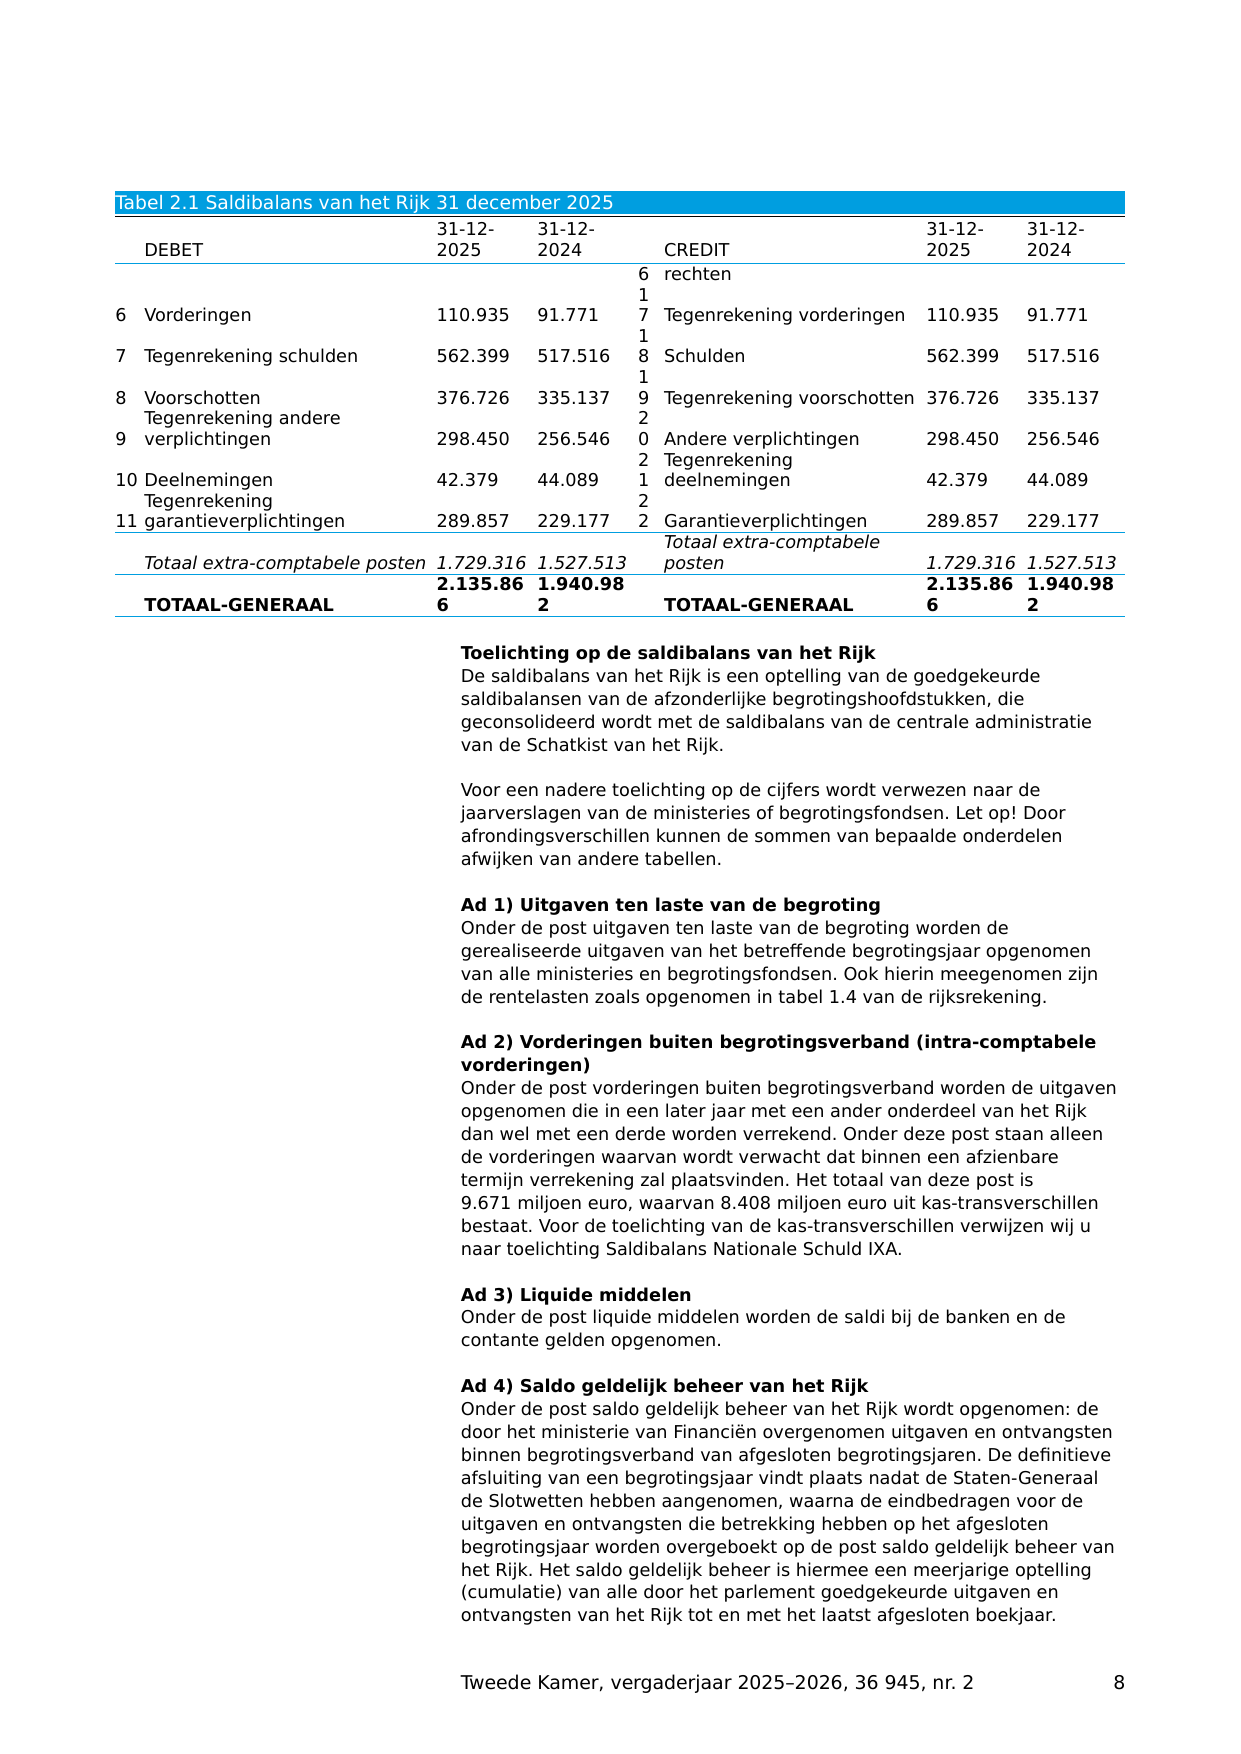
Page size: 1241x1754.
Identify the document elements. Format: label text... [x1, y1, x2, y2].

table_cell 1.729.316 [434, 533, 534, 574]
table_cell 7 [115, 326, 141, 367]
table_cell 289.857 [434, 491, 534, 532]
table_cell 17 [635, 285, 661, 326]
table_cell 298.450 [923, 408, 1024, 449]
table_cell Vorderingen [141, 285, 433, 326]
text Ad 3) Liquide middelen Onder de post liquide middelen worden de saldi bij de banken en de contante gelden opgenomen. [461, 1283, 1125, 1351]
table_cell Schulden [661, 326, 923, 367]
table_cell [115, 264, 141, 284]
table_cell [115, 217, 141, 263]
table_cell Tegenrekening deelnemingen [661, 450, 923, 491]
table_cell 376.726 [923, 367, 1024, 408]
table_cell 1.527.513 [534, 533, 635, 574]
table_cell TOTAAL-GENERAAL [661, 575, 923, 616]
table_cell 1.940.982 [1024, 575, 1125, 616]
table_cell 20 [635, 408, 661, 449]
table_cell [141, 264, 433, 284]
table_cell 298.450 [434, 408, 534, 449]
table_cell DEBET [141, 217, 433, 263]
table_cell TOTAAL-GENERAAL [141, 575, 433, 616]
table_cell 562.399 [434, 326, 534, 367]
table_cell Garantieverplichtingen [661, 491, 923, 532]
table_cell Andere verplichtingen [661, 408, 923, 449]
table_cell 42.379 [434, 450, 534, 491]
table_cell Totaal extra-comptabele posten [141, 533, 433, 574]
table_cell 289.857 [923, 491, 1024, 532]
table_cell 31-12-2025 [434, 217, 534, 263]
table_cell Tegenrekening voorschotten [661, 367, 923, 408]
table_cell Tegenrekening vorderingen [661, 285, 923, 326]
table_cell [635, 575, 661, 616]
table_cell 2.135.866 [923, 575, 1024, 616]
table_cell [115, 575, 141, 616]
table_cell Tegenrekening garantieverplichtingen [141, 491, 433, 532]
table_cell rechten [661, 264, 923, 284]
table_cell [115, 533, 141, 574]
text Toelichting op de saldibalans van het Rijk De saldibalans van het Rijk is een optelling van de goedgekeurde saldibalansen van de afzonderlijke begrotingshoofdstukken, die geconsolideerd wordt met de saldibalans van de centrale administratie van de Schatkist van het Rijk. [461, 641, 1125, 756]
table_cell 91.771 [534, 285, 635, 326]
table_cell 21 [635, 450, 661, 491]
table_cell 6 [115, 285, 141, 326]
text Ad 2) Vorderingen buiten begrotingsverband (intra-comptabele vorderingen) Onder de post vorderingen buiten begrotingsverband worden de uitgaven opgenomen die in een later jaar met een ander onderdeel van het Rijk dan wel met een derde worden verrekend. Onder deze post staan alleen de vorderingen waarvan wordt verwacht dat binnen een afzienbare termijn verrekening zal plaatsvinden. Het totaal van deze post is 9.671 miljoen euro, waarvan 8.408 miljoen euro uit kas-transverschillen bestaat. Voor de toelichting van de kas-transverschillen verwijzen wij u naar toelichting Saldibalans Nationale Schuld IXA. [461, 1031, 1125, 1260]
text Ad 4) Saldo geldelijk beheer van het Rijk Onder de post saldo geldelijk beheer van het Rijk wordt opgenomen: de door het ministerie van Financiën overgenomen uitgaven en ontvangsten binnen begrotingsverband van afgesloten begrotingsjaren. De definitieve afsluiting van een begrotingsjaar vindt plaats nadat de Staten-Generaal de Slotwetten hebben aangenomen, waarna de eindbedragen voor de uitgaven en ontvangsten die betrekking hebben op het afgesloten begrotingsjaar worden overgeboekt op de post saldo geldelijk beheer van het Rijk. Het saldo geldelijk beheer is hiermee een meerjarige optelling (cumulatie) van alle door het parlement goedgekeurde uitgaven en ontvangsten van het Rijk tot en met het laatst afgesloten boekjaar. [461, 1374, 1125, 1626]
table_cell 110.935 [434, 285, 534, 326]
table_cell 376.726 [434, 367, 534, 408]
table_cell 335.137 [534, 367, 635, 408]
table_cell 517.516 [1024, 326, 1125, 367]
table_cell Tegenrekening schulden [141, 326, 433, 367]
table_cell 31-12-2025 [923, 217, 1024, 263]
text Voor een nadere toelichting op de cijfers wordt verwezen naar de jaarverslagen van de ministeries of begrotingsfondsen. Let op! Door afrondingsverschillen kunnen de sommen van bepaalde onderdelen afwijken van andere tabellen. [461, 778, 1125, 870]
table_cell 229.177 [534, 491, 635, 532]
table_cell 517.516 [534, 326, 635, 367]
table_cell 229.177 [1024, 491, 1125, 532]
table_cell [635, 217, 661, 263]
table_cell 31-12-2024 [1024, 217, 1125, 263]
table_cell 256.546 [534, 408, 635, 449]
table_cell 22 [635, 491, 661, 532]
table_cell 110.935 [923, 285, 1024, 326]
table_cell CREDIT [661, 217, 923, 263]
table_cell 6 [635, 264, 661, 284]
table_cell [534, 264, 635, 284]
table_cell 8 [115, 367, 141, 408]
table_cell 2.135.866 [434, 575, 534, 616]
table_cell 19 [635, 367, 661, 408]
table_cell 256.546 [1024, 408, 1125, 449]
table_cell 42.379 [923, 450, 1024, 491]
table_cell 10 [115, 450, 141, 491]
table_cell [434, 264, 534, 284]
table_cell 91.771 [1024, 285, 1125, 326]
table_cell 44.089 [1024, 450, 1125, 491]
table_cell 18 [635, 326, 661, 367]
table_cell 1.729.316 [923, 533, 1024, 574]
table_cell Deelnemingen [141, 450, 433, 491]
text Ad 1) Uitgaven ten laste van de begroting Onder de post uitgaven ten laste van de begroting worden de gerealiseerde uitgaven van het betreffende begrotingsjaar opgenomen van alle ministeries en begrotingsfondsen. Ook hierin meegenomen zijn de rentelasten zoals opgenomen in tabel 1.4 van de rijksrekening. [461, 893, 1125, 1008]
table_cell 1.940.982 [534, 575, 635, 616]
table_cell 44.089 [534, 450, 635, 491]
table_cell [635, 533, 661, 574]
table_cell [1024, 264, 1125, 284]
table_cell Totaal extra-comptabele posten [661, 533, 923, 574]
table_cell [923, 264, 1024, 284]
table_cell 9 [115, 408, 141, 449]
table_cell 1.527.513 [1024, 533, 1125, 574]
table_cell 335.137 [1024, 367, 1125, 408]
table_cell 31-12-2024 [534, 217, 635, 263]
table_cell Voorschotten [141, 367, 433, 408]
table_cell 11 [115, 491, 141, 532]
table_cell 562.399 [923, 326, 1024, 367]
table_cell Tegenrekening andere verplichtingen [141, 408, 433, 449]
